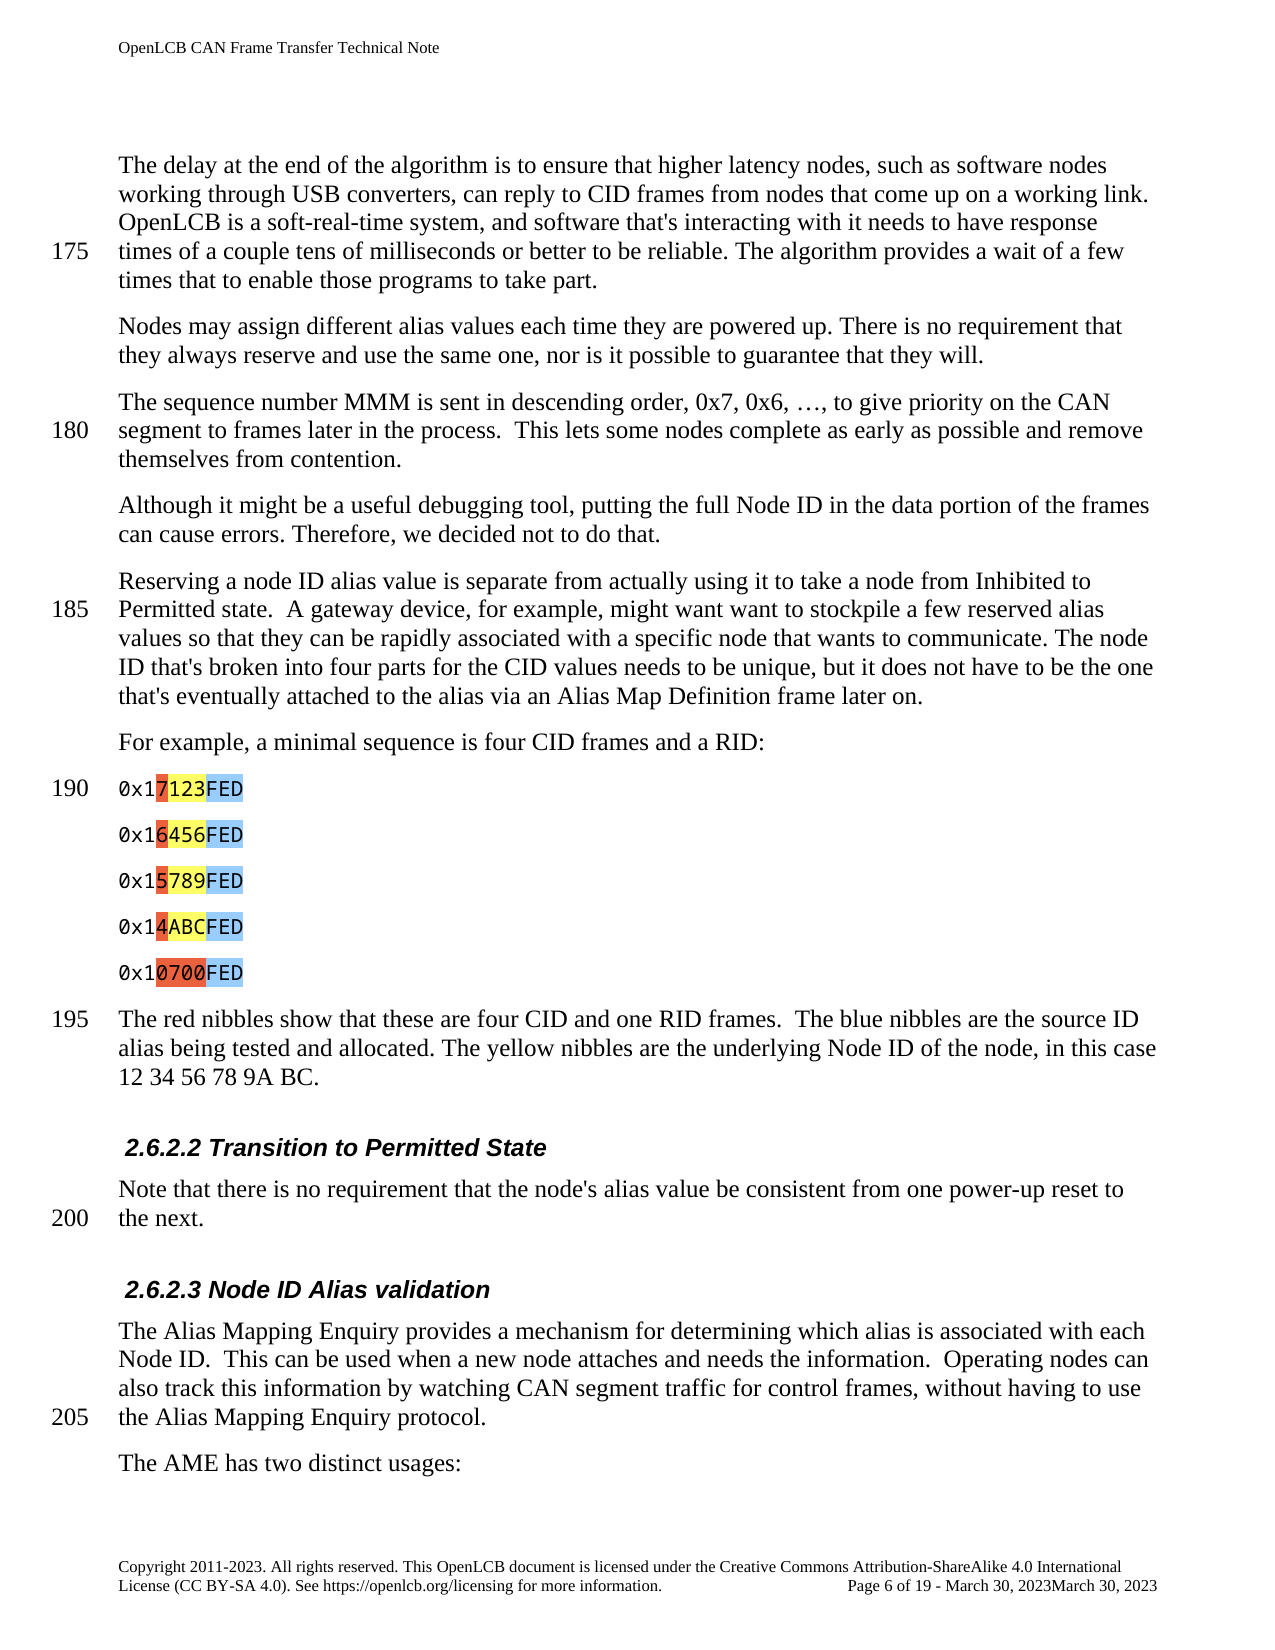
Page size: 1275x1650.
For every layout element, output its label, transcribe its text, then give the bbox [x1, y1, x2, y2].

text Note that there is no requirement that the node's alias value be consistent from one power-up reset to the next. [118, 1174, 1157, 1232]
text 0x16456FED [118, 820, 1157, 848]
text 0x17123FED [118, 774, 1157, 802]
text The delay at the end of the algorithm is to ensure that higher latency nodes, such as software nodes working through USB converters, can reply to CID frames from nodes that come up on a working link. OpenLCB is a soft-real-time system, and software that's interacting with it needs to have response times of a couple tens of milliseconds or better to be reliable. The algorithm provides a wait of a few times that to enable those programs to take part. [118, 150, 1157, 294]
subtitle Node ID Alias validation [118, 1275, 1157, 1303]
text The Alias Mapping Enquiry provides a mechanism for determining which alias is associated with each Node ID. This can be used when a new node attaches and needs the information. Operating nodes can also track this information by watching CAN segment traffic for control frames, without having to use the Alias Mapping Enquiry protocol. [118, 1316, 1157, 1431]
text The AME has two distinct usages: [118, 1448, 1157, 1477]
text The sequence number MMM is sent in descending order, 0x7, 0x6, …, to give priority on the CAN segment to frames later in the process. This lets some nodes complete as early as possible and remove themselves from contention. [118, 387, 1157, 473]
text The red nibbles show that these are four CID and one RID frames. The blue nibbles are the source ID alias being tested and allocated. The yellow nibbles are the underlying Node ID of the node, in this case 12 34 56 78 9A BC. [118, 1004, 1157, 1091]
text 0x10700FED [118, 958, 1157, 987]
text Nodes may assign different alias values each time they are powered up. There is no requirement that they always reserve and use the same one, nor is it possible to guarantee that they will. [118, 311, 1157, 369]
text Reserving a node ID alias value is separate from actually using it to take a node from Inhibited to Permitted state. A gateway device, for example, might want want to stockpile a few reserved alias values so that they can be rapidly associated with a specific node that wants to communicate. The node ID that's broken into four parts for the CID values needs to be unique, but it does not have to be the one that's eventually attached to the alias via an Alias Map Definition frame later on. [118, 566, 1157, 709]
text For example, a minimal sequence is four CID frames and a RID: [118, 727, 1157, 756]
text 0x14ABCFED [118, 912, 1157, 941]
text 0x15789FED [118, 866, 1157, 894]
subtitle Transition to Permitted State [118, 1133, 1157, 1162]
text Although it might be a useful debugging tool, putting the full Node ID in the data portion of the frames can cause errors. Therefore, we decided not to do that. [118, 491, 1157, 548]
